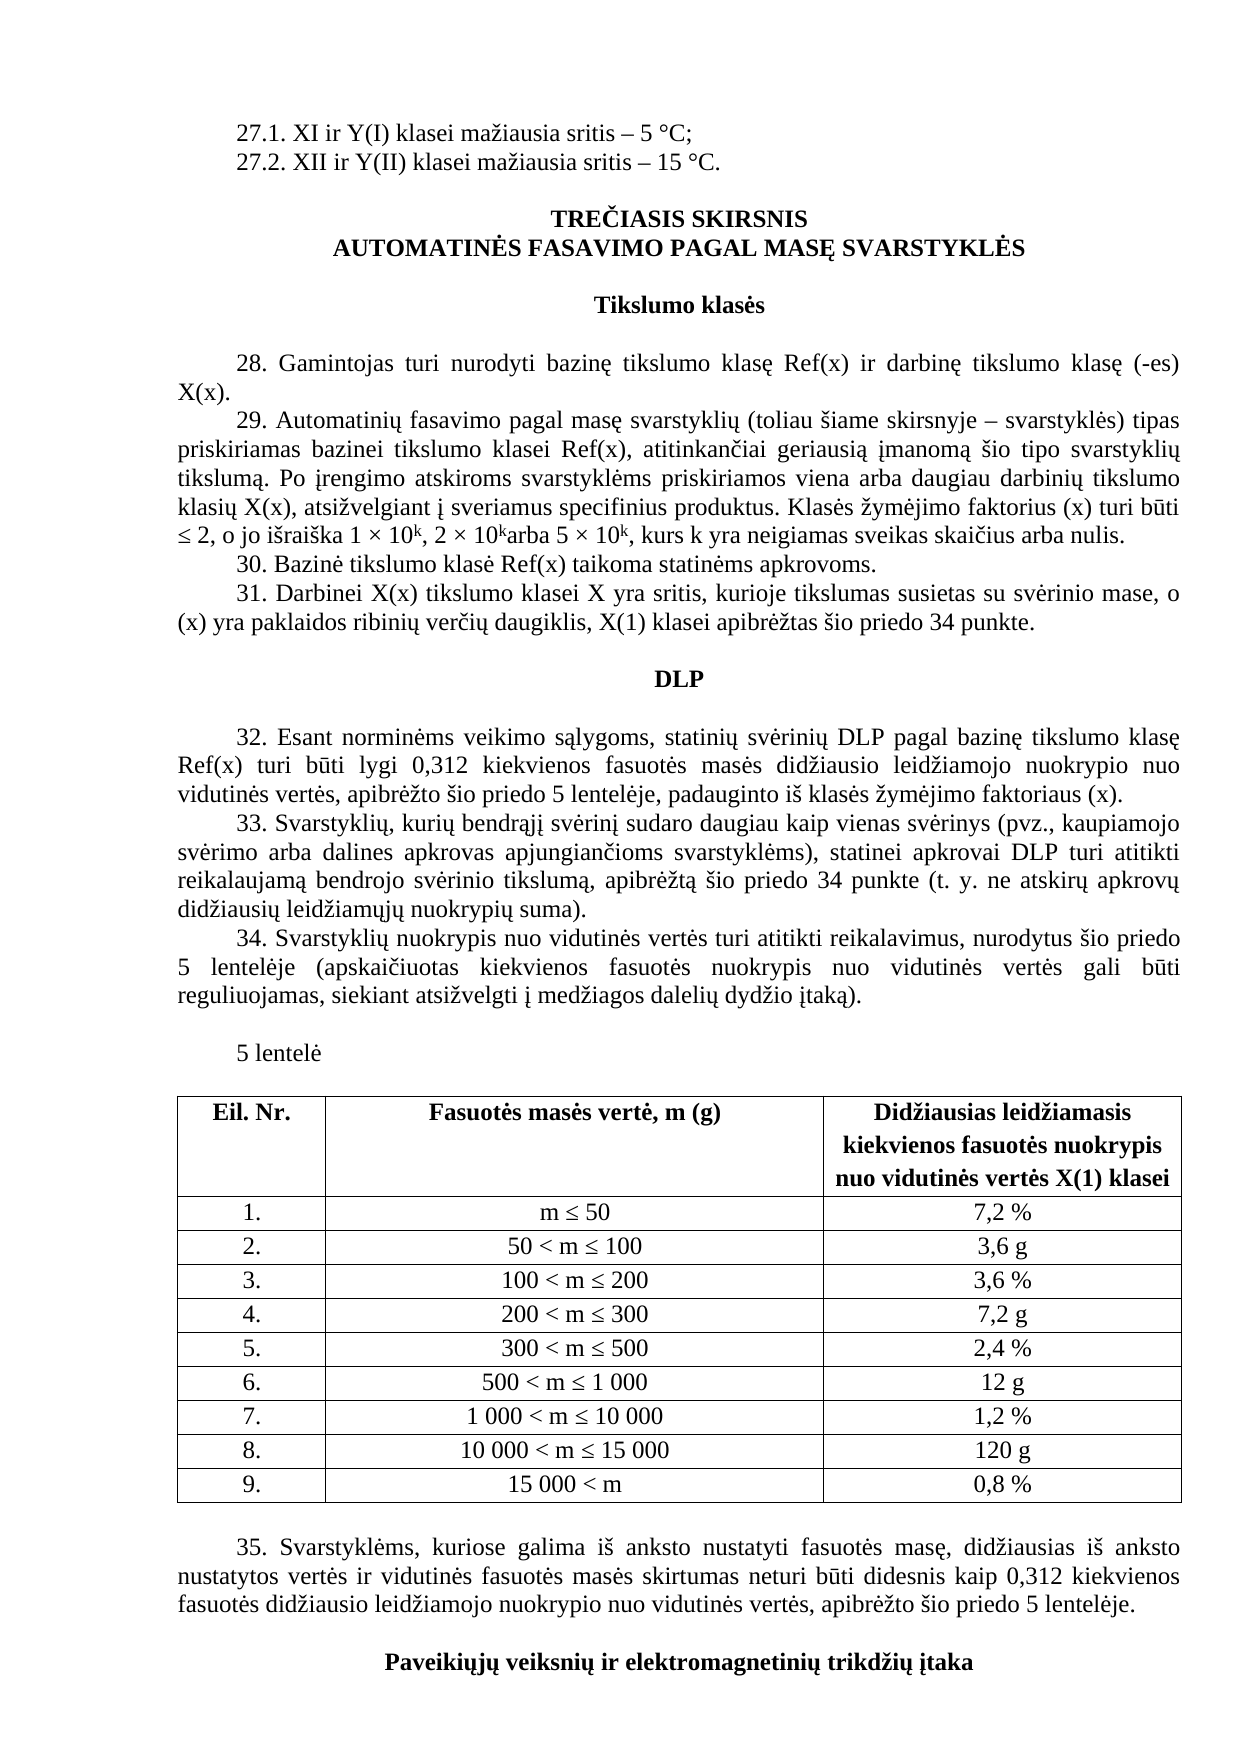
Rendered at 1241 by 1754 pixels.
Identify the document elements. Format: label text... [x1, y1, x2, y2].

table_cell 10 000 < m ≤ 15 000 [326, 1435, 823, 1468]
table_cell 0,8 % [824, 1469, 1181, 1502]
text 29. Automatinių fasavimo pagal masę svarstyklių (toliau šiame skirsnyje – svarstyklės) tipas priskiriamas bazinei tikslumo klasei Ref(x), atitinkančiai geriausią įmanomą šio tipo svarstyklių tikslumą. Po įrengimo atskiroms svarstyklėms priskiriamos viena arba daugiau darbinių tikslumo klasių X(x), atsižvelgiant į sveriamus specifinius produktus. Klasės žymėjimo faktorius (x) turi būti ≤ 2, o jo išraiška 1 × 10k, 2 × 10karba 5 × 10k, kurs k yra neigiamas sveikas skaičius arba nulis. [177, 406, 1181, 549]
text 27.1. XI ir Y(I) klasei mažiausia sritis – 5 °C; [177, 118, 1181, 147]
table_cell 7,2 g [824, 1299, 1181, 1332]
table_cell 1,2 % [824, 1401, 1181, 1434]
table_cell 120 g [824, 1435, 1181, 1468]
text 28. Gamintojas turi nurodyti bazinę tikslumo klasę Ref(x) ir darbinę tikslumo klasę (-es) X(x). [177, 348, 1181, 406]
table_header Didžiausias leidžiamasis kiekvienos fasuotės nuokrypis nuo vidutinės vertės X(1) klasei [824, 1097, 1181, 1196]
table_cell 200 < m ≤ 300 [326, 1299, 823, 1332]
table_cell m ≤ 50 [326, 1197, 823, 1230]
table_cell 3. [178, 1265, 325, 1298]
table_cell 4. [178, 1299, 325, 1332]
table_cell 8. [178, 1435, 325, 1468]
text 35. Svarstyklėms, kuriose galima iš anksto nustatyti fasuotės masę, didžiausias iš anksto nustatytos vertės ir vidutinės fasuotės masės skirtumas neturi būti didesnis kaip 0,312 kiekvienos fasuotės didžiausio leidžiamojo nuokrypio nuo vidutinės vertės, apibrėžto šio priedo 5 lentelėje. [177, 1532, 1181, 1618]
table_cell 7,2 % [824, 1197, 1181, 1230]
table_cell 9. [178, 1469, 325, 1502]
table_header Eil. Nr. [178, 1097, 325, 1196]
text TREČIASIS SKIRSNIS [177, 204, 1181, 233]
table_cell 3,6 % [824, 1265, 1181, 1298]
table_cell 15 000 < m [326, 1469, 823, 1502]
table_cell 500 < m ≤ 1 000 [326, 1367, 823, 1400]
table_cell 5. [178, 1333, 325, 1366]
text 32. Esant norminėms veikimo sąlygoms, statinių svėrinių DLP pagal bazinę tikslumo klasę Ref(x) turi būti lygi 0,312 kiekvienos fasuotės masės didžiausio leidžiamojo nuokrypio nuo vidutinės vertės, apibrėžto šio priedo 5 lentelėje, padauginto iš klasės žymėjimo faktoriaus (x). [177, 722, 1181, 808]
table_cell 1 000 < m ≤ 10 000 [326, 1401, 823, 1434]
table_cell 3,6 g [824, 1231, 1181, 1264]
table_cell 1. [178, 1197, 325, 1230]
table_cell 6. [178, 1367, 325, 1400]
table_cell 100 < m ≤ 200 [326, 1265, 823, 1298]
text DLP [177, 664, 1181, 693]
table_cell 2,4 % [824, 1333, 1181, 1366]
table_cell 12 g [824, 1367, 1181, 1400]
text 31. Darbinei X(x) tikslumo klasei X yra sritis, kurioje tikslumas susietas su svėrinio mase, o (x) yra paklaidos ribinių verčių daugiklis, X(1) klasei apibrėžtas šio priedo 34 punkte. [177, 578, 1181, 636]
text 30. Bazinė tikslumo klasė Ref(x) taikoma statinėms apkrovoms. [177, 549, 1181, 578]
text 34. Svarstyklių nuokrypis nuo vidutinės vertės turi atitikti reikalavimus, nurodytus šio priedo 5 lentelėje (apskaičiuotas kiekvienos fasuotės nuokrypis nuo vidutinės vertės gali būti reguliuojamas, siekiant atsižvelgti į medžiagos dalelių dydžio įtaką). [177, 923, 1181, 1009]
table_cell 50 < m ≤ 100 [326, 1231, 823, 1264]
text Paveikiųjų veiksnių ir elektromagnetinių trikdžių įtaka [177, 1647, 1181, 1676]
table_cell 2. [178, 1231, 325, 1264]
text AUTOMATINĖS FASAVIMO PAGAL MASĘ SVARSTYKLĖS [177, 233, 1181, 262]
table_cell 7. [178, 1401, 325, 1434]
text 5 lentelė [177, 1038, 1181, 1067]
table_cell 300 < m ≤ 500 [326, 1333, 823, 1366]
text 33. Svarstyklių, kurių bendrąjį svėrinį sudaro daugiau kaip vienas svėrinys (pvz., kaupiamojo svėrimo arba dalines apkrovas apjungiančioms svarstyklėms), statinei apkrovai DLP turi atitikti reikalaujamą bendrojo svėrinio tikslumą, apibrėžtą šio priedo 34 punkte (t. y. ne atskirų apkrovų didžiausių leidžiamųjų nuokrypių suma). [177, 808, 1181, 923]
table_header Fasuotės masės vertė, m (g) [326, 1097, 823, 1196]
text Tikslumo klasės [177, 291, 1181, 319]
text 27.2. XII ir Y(II) klasei mažiausia sritis – 15 °C. [177, 147, 1181, 176]
